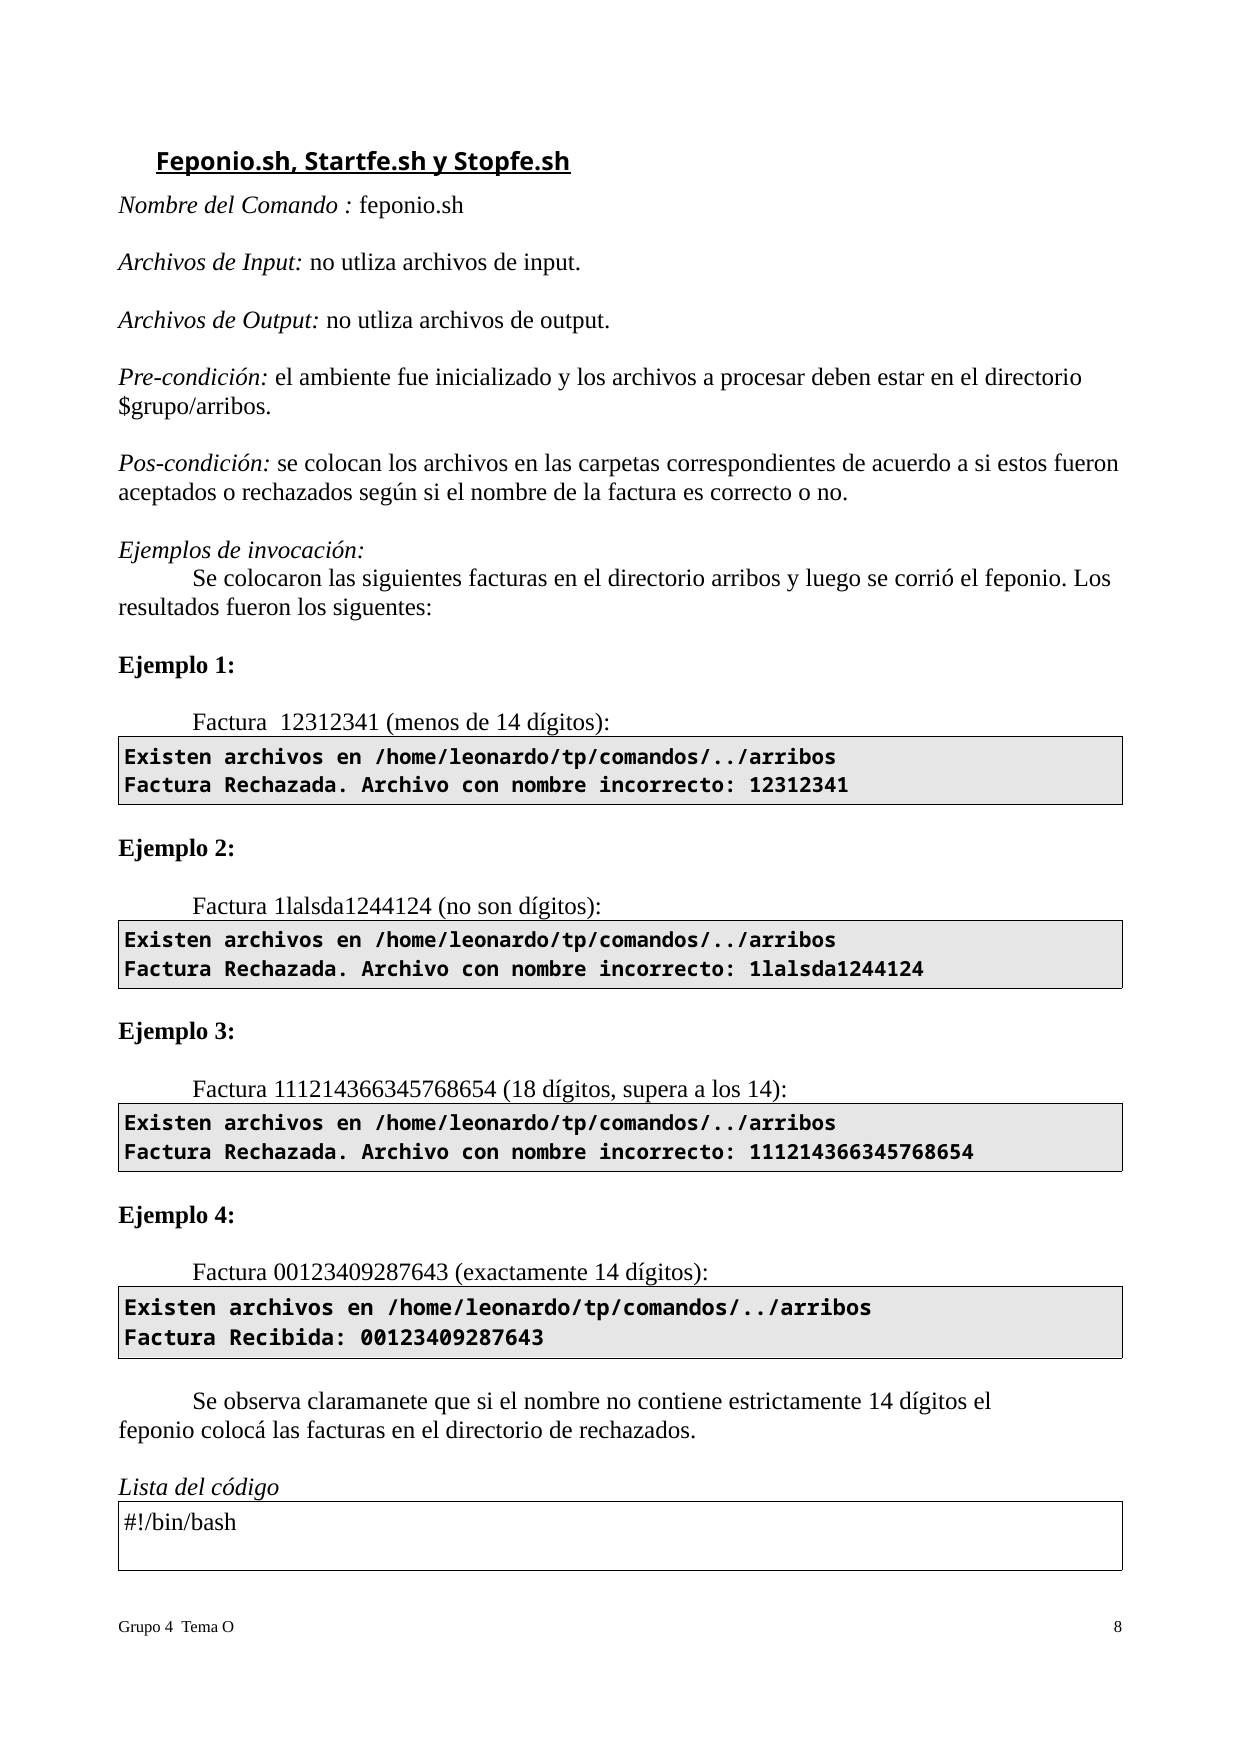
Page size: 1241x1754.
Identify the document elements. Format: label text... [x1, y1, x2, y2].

table_header Existen archivos en /home/leonardo/tp/comandos/../arribos Factura Rechazada. Archivo con nombre incorrecto: 1lalsda1244124 [119, 921, 1122, 988]
text Ejemplo 1: [118, 650, 1122, 678]
text Se colocaron las siguientes facturas en el directorio arribos y luego se corrió el feponio. Los resultados fueron los siguentes: [118, 563, 1122, 621]
text Se observa claramanete que si el nombre no contiene estrictamente 14 dígitos el [118, 1386, 1122, 1415]
text Factura 1lalsda1244124 (no son dígitos): [118, 891, 1122, 919]
text Factura 111214366345768654 (18 dígitos, supera a los 14): [118, 1074, 1122, 1103]
table_header Existen archivos en /home/leonardo/tp/comandos/../arribos Factura Rechazada. Archivo con nombre incorrecto: 111214366345768654 [119, 1104, 1122, 1171]
text Factura 12312341 (menos de 14 dígitos): [118, 707, 1122, 736]
text feponio colocá las facturas en el directorio de rechazados. [118, 1415, 1122, 1444]
text Nombre del Comando : feponio.sh [118, 190, 1122, 218]
table_header Existen archivos en /home/leonardo/tp/comandos/../arribos Factura Rechazada. Archivo con nombre incorrecto: 12312341 [119, 737, 1122, 804]
text Archivos de Output: no utliza archivos de output. [118, 305, 1122, 333]
text Pos-condición: se colocan los archivos en las carpetas correspondientes de acuerdo a si estos fueron aceptados o rechazados según si el nombre de la factura es correcto o no. [118, 448, 1122, 506]
text Ejemplo 4: [118, 1200, 1122, 1229]
text Ejemplos de invocación: [118, 535, 1122, 563]
text Factura 00123409287643 (exactamente 14 dígitos): [118, 1257, 1122, 1286]
table_header #!/bin/bash [119, 1502, 1122, 1570]
text Ejemplo 3: [118, 1016, 1122, 1045]
text Archivos de Input: no utliza archivos de input. [118, 247, 1122, 276]
subtitle Feponio.sh, Startfe.sh y Stopfe.sh [156, 143, 1122, 177]
table_header Existen archivos en /home/leonardo/tp/comandos/../arribos Factura Recibida: 00123409287643 [119, 1287, 1122, 1357]
text Lista del código [118, 1472, 1122, 1501]
text Ejemplo 2: [118, 833, 1122, 862]
text Pre-condición: el ambiente fue inicializado y los archivos a procesar deben estar en el directorio $grupo/arribos. [118, 362, 1122, 420]
